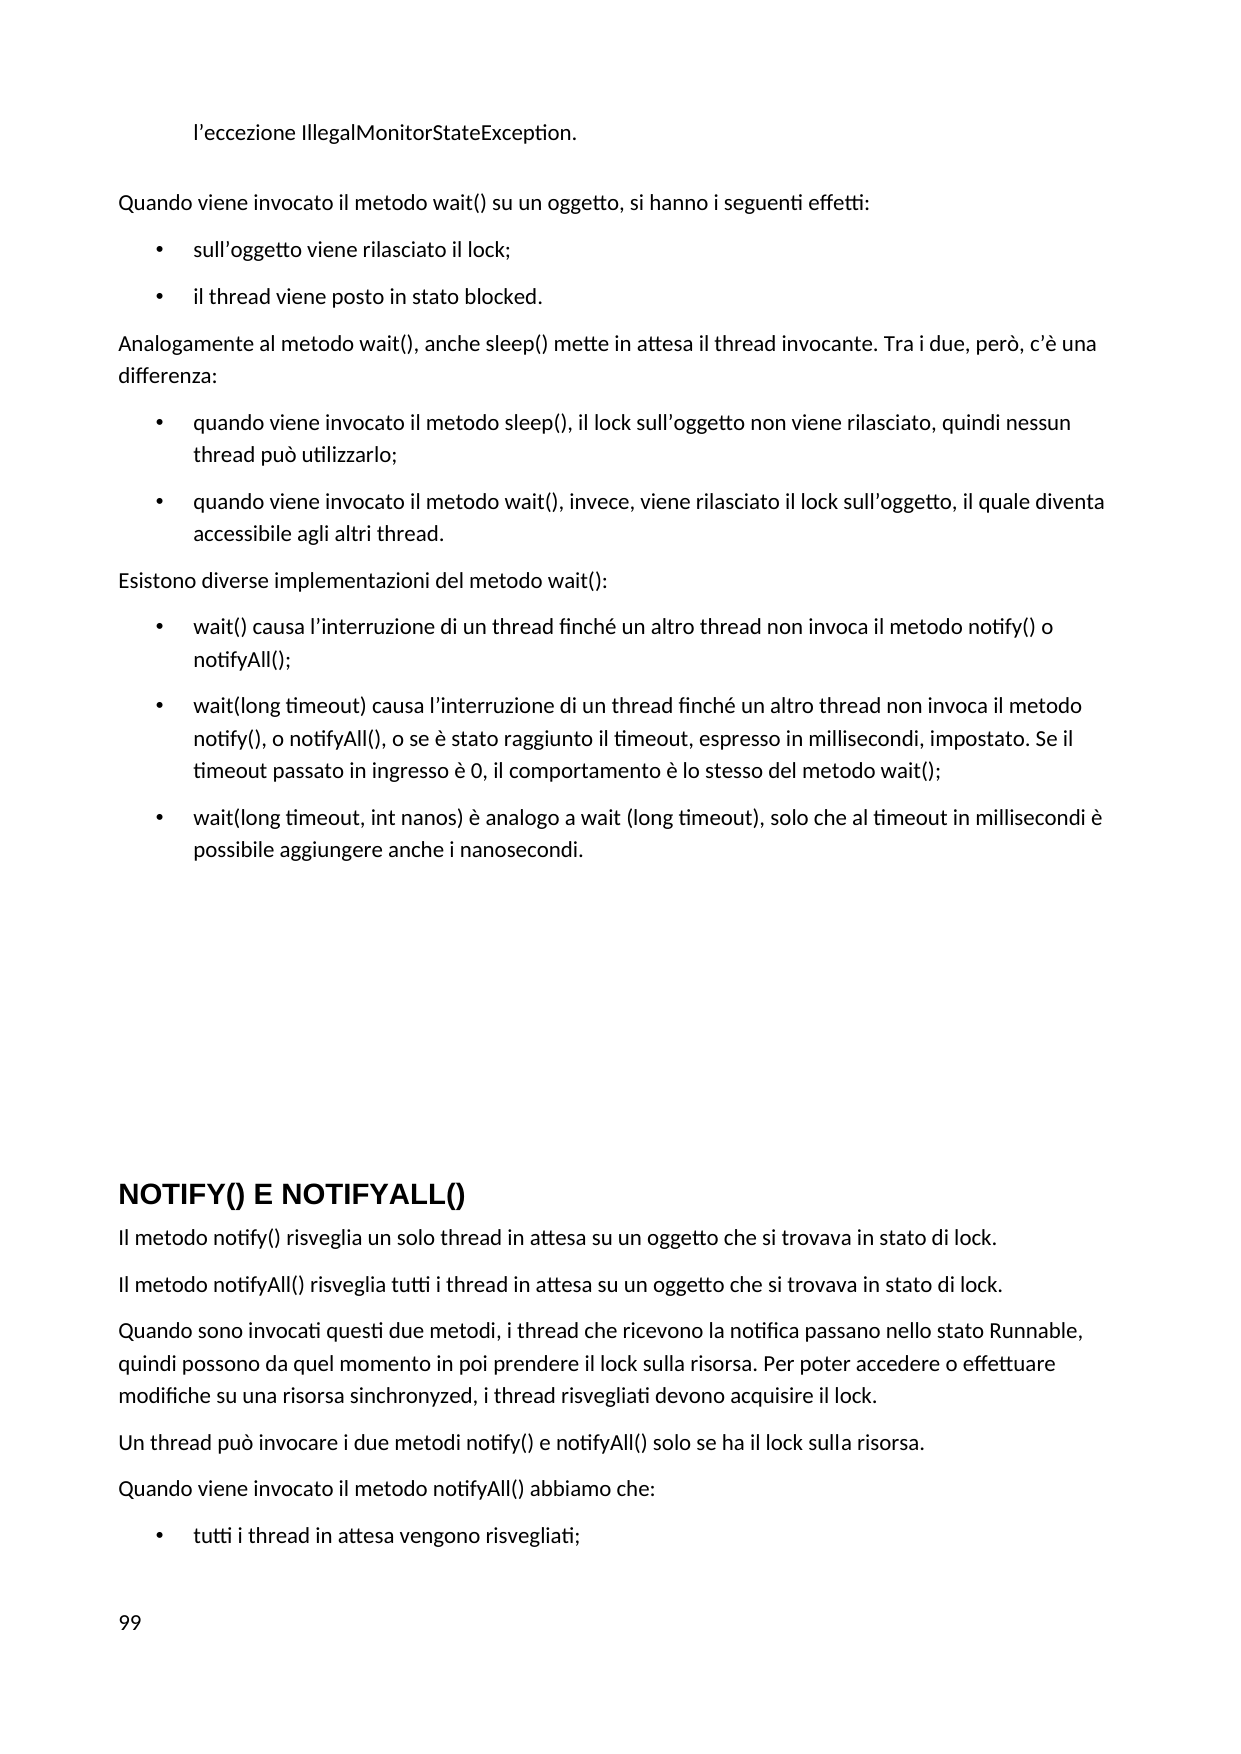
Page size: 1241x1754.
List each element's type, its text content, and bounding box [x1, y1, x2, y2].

text Quando viene invocato il metodo wait() su un oggetto, si hanno i seguenti effetti: [118, 188, 1122, 217]
list quando viene invocato il metodo wait(), invece, viene rilasciato il lock sull’oggetto, il quale diventa accessibile agli altri thread. [156, 487, 1122, 547]
text Un thread può invocare i due metodi notify() e notifyAll() solo se ha il lock sulla risorsa. [118, 1428, 1122, 1456]
text Esistono diverse implementazioni del metodo wait(): [118, 566, 1122, 594]
list wait(long timeout) causa l’interruzione di un thread finché un altro thread non invoca il metodo notify(), o notifyAll(), o se è stato raggiunto il timeout, espresso in millisecondi, impostato. Se il timeout passato in ingresso è 0, il comportamento è lo stesso del metodo wait(); [156, 691, 1122, 784]
text Il metodo notify() risveglia un solo thread in attesa su un oggetto che si trovava in stato di lock. [118, 1223, 1122, 1251]
text Analogamente al metodo wait(), anche sleep() mette in attesa il thread invocante. Tra i due, però, c’è una differenza: [118, 329, 1122, 389]
list wait() causa l’interruzione di un thread finché un altro thread non invoca il metodo notify() o notifyAll(); [156, 612, 1122, 673]
list sull’oggetto viene rilasciato il lock; [156, 235, 1122, 263]
list wait(long timeout, int nanos) è analogo a wait (long timeout), solo che al timeout in millisecondi è possibile aggiungere anche i nanosecondi. [156, 803, 1122, 863]
list quando viene invocato il metodo sleep(), il lock sull’oggetto non viene rilasciato, quindi nessun thread può utilizzarlo; [156, 408, 1122, 468]
subtitle NOTIFY() E NOTIFYALL() [118, 1177, 1122, 1211]
list l’eccezione IllegalMonitorStateException. [156, 118, 1122, 146]
text Il metodo notifyAll() risveglia tutti i thread in attesa su un oggetto che si trovava in stato di lock. [118, 1270, 1122, 1298]
list il thread viene posto in stato blocked. [156, 282, 1122, 310]
text Quando sono invocati questi due metodi, i thread che ricevono la notifica passano nello stato Runnable, quindi possono da quel momento in poi prendere il lock sulla risorsa. Per poter accedere o effettuare modifiche su una risorsa sinchronyzed, i thread risvegliati devono acquisire il lock. [118, 1317, 1122, 1409]
text Quando viene invocato il metodo notifyAll() abbiamo che: [118, 1474, 1122, 1502]
list tutti i thread in attesa vengono risvegliati; [156, 1521, 1122, 1549]
